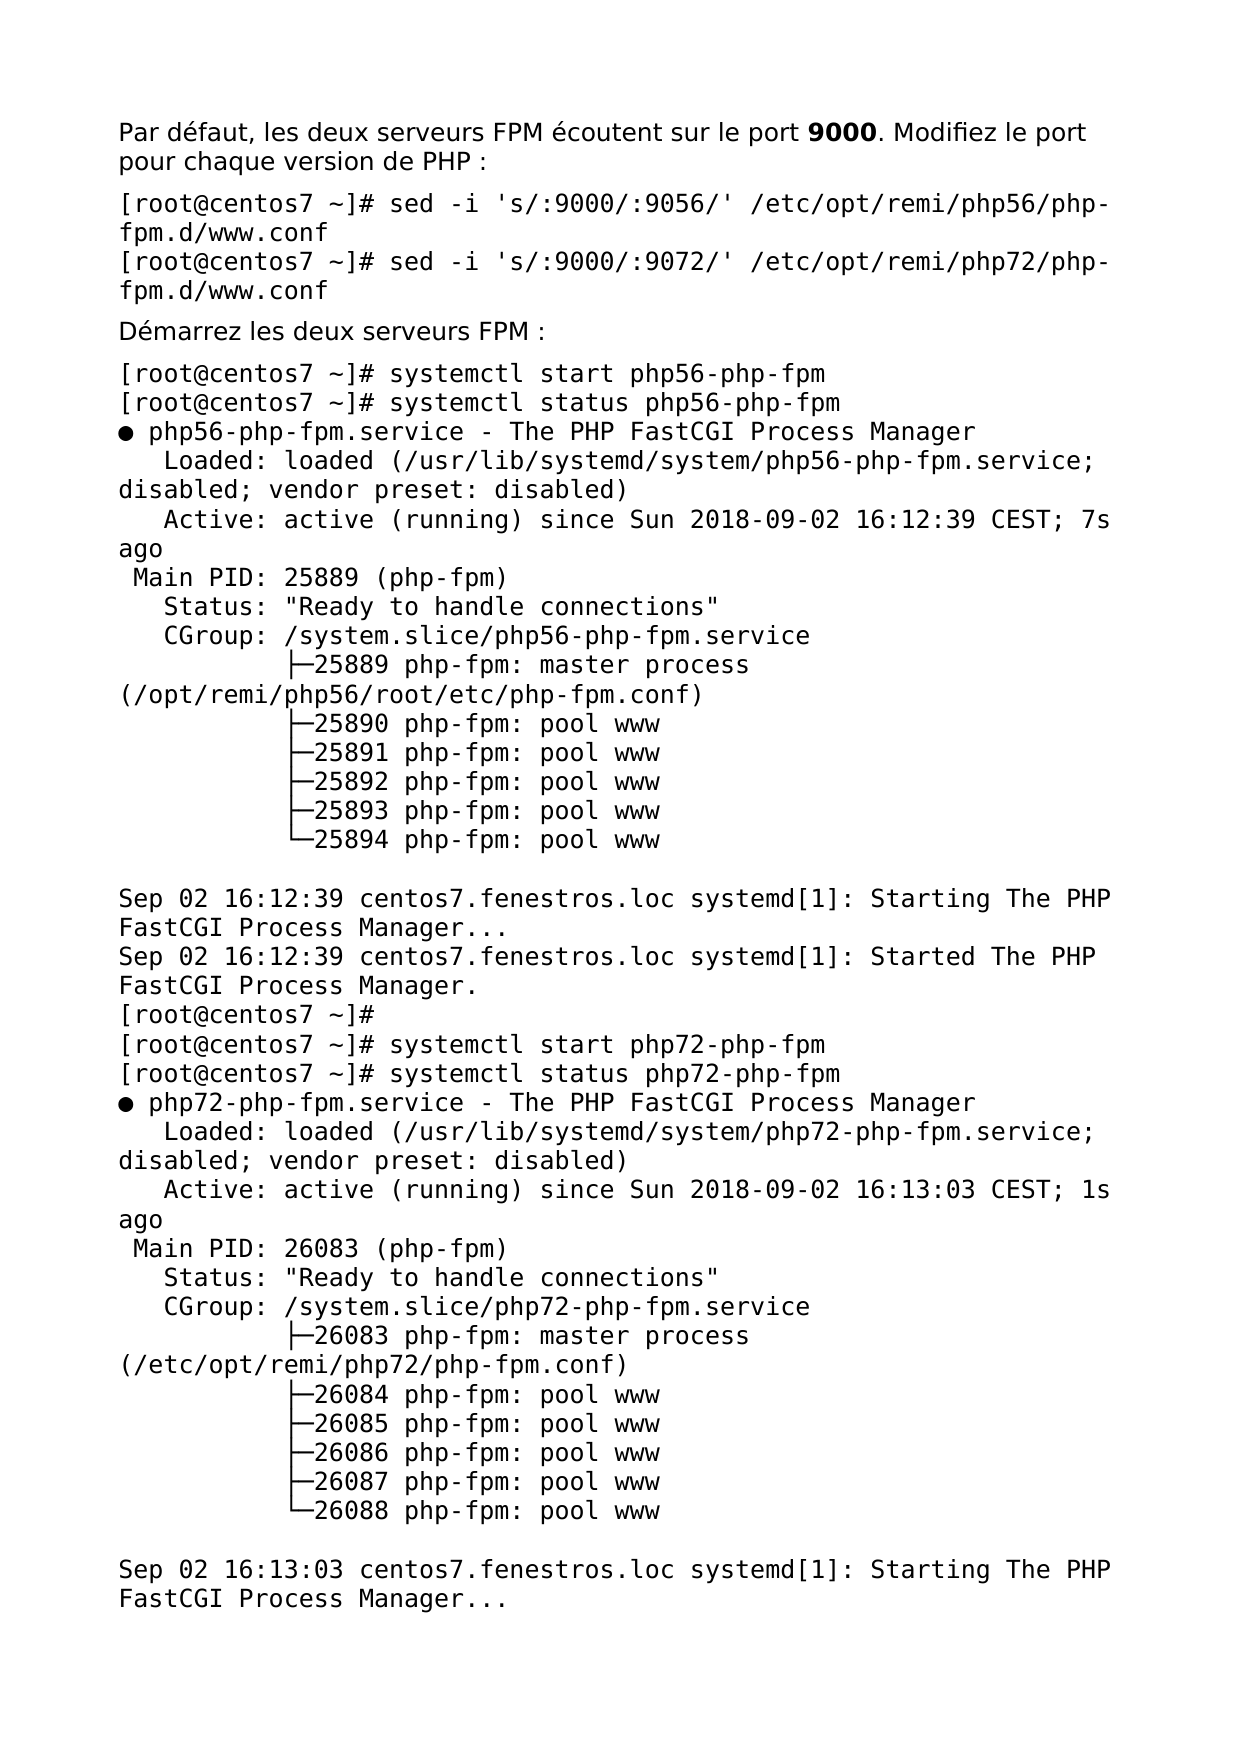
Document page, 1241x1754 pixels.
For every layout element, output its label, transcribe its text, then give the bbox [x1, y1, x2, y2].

text Démarrez les deux serveurs FPM : [118, 317, 1122, 347]
text [root@centos7 ~]# systemctl start php56-php-fpm [root@centos7 ~]# systemctl status php56-php-fpm ● php56-php-fpm.service - The PHP FastCGI Process Manager Loaded: loaded (/usr/lib/systemd/system/php56-php-fpm.service; disabled; vendor preset: disabled) Active: active (running) since Sun 2018-09-02 16:12:39 CEST; 7s ago Main PID: 25889 (php-fpm) Status: "Ready to handle connections" CGroup: /system.slice/php56-php-fpm.service ├─25889 php-fpm: master process (/opt/remi/php56/root/etc/php-fpm.conf) ├─25890 php-fpm: pool www ├─25891 php-fpm: pool www ├─25892 php-fpm: pool www ├─25893 php-fpm: pool www └─25894 php-fpm: pool www Sep 02 16:12:39 centos7.fenestros.loc systemd[1]: Starting The PHP FastCGI Process Manager... Sep 02 16:12:39 centos7.fenestros.loc systemd[1]: Started The PHP FastCGI Process Manager. [root@centos7 ~]# [root@centos7 ~]# systemctl start php72-php-fpm [root@centos7 ~]# systemctl status php72-php-fpm ● php72-php-fpm.service - The PHP FastCGI Process Manager Loaded: loaded (/usr/lib/systemd/system/php72-php-fpm.service; disabled; vendor preset: disabled) Active: active (running) since Sun 2018-09-02 16:13:03 CEST; 1s ago Main PID: 26083 (php-fpm) Status: "Ready to handle connections" CGroup: /system.slice/php72-php-fpm.service ├─26083 php-fpm: master process (/etc/opt/remi/php72/php-fpm.conf) ├─26084 php-fpm: pool www ├─26085 php-fpm: pool www ├─26086 php-fpm: pool www ├─26087 php-fpm: pool www └─26088 php-fpm: pool www Sep 02 16:13:03 centos7.fenestros.loc systemd[1]: Starting The PHP FastCGI Process Manager... [118, 359, 1122, 1613]
text [root@centos7 ~]# sed -i 's/:9000/:9056/' /etc/opt/remi/php56/php-fpm.d/www.conf [root@centos7 ~]# sed -i 's/:9000/:9072/' /etc/opt/remi/php72/php-fpm.d/www.conf [118, 189, 1122, 306]
text Par défaut, les deux serveurs FPM écoutent sur le port 9000. Modifiez le port pour chaque version de PHP : [118, 118, 1122, 176]
